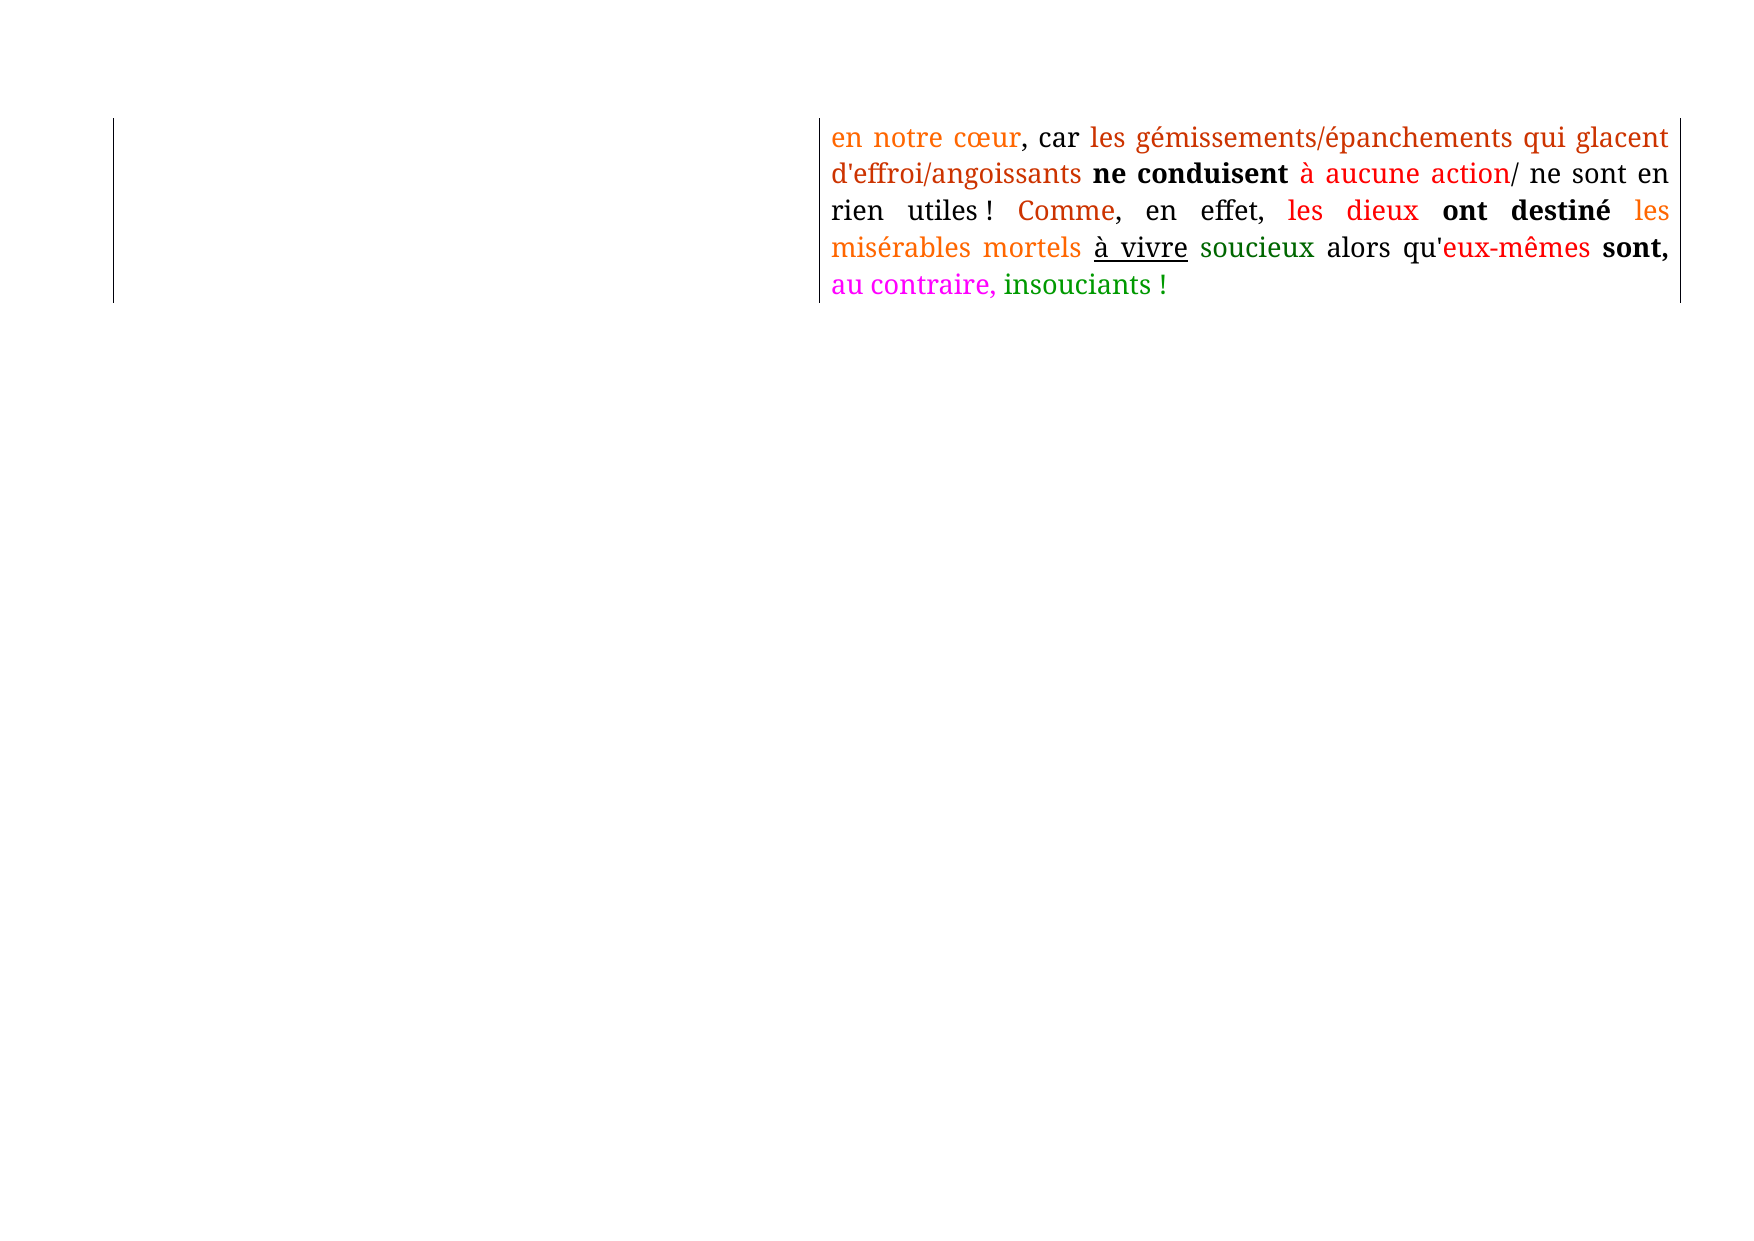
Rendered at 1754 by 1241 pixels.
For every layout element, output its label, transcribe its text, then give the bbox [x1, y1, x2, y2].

table_header en notre cœur, car les gémissements/épanchements qui glacent d'effroi/angoissants ne conduisent à aucune action/ ne sont en rien utiles ! Comme, en effet, les dieux ont destiné les misérables mortels à vivre soucieux alors qu'eux-mêmes sont, au contraire, insouciants ! [820, 118, 1680, 302]
table_header [114, 118, 819, 302]
